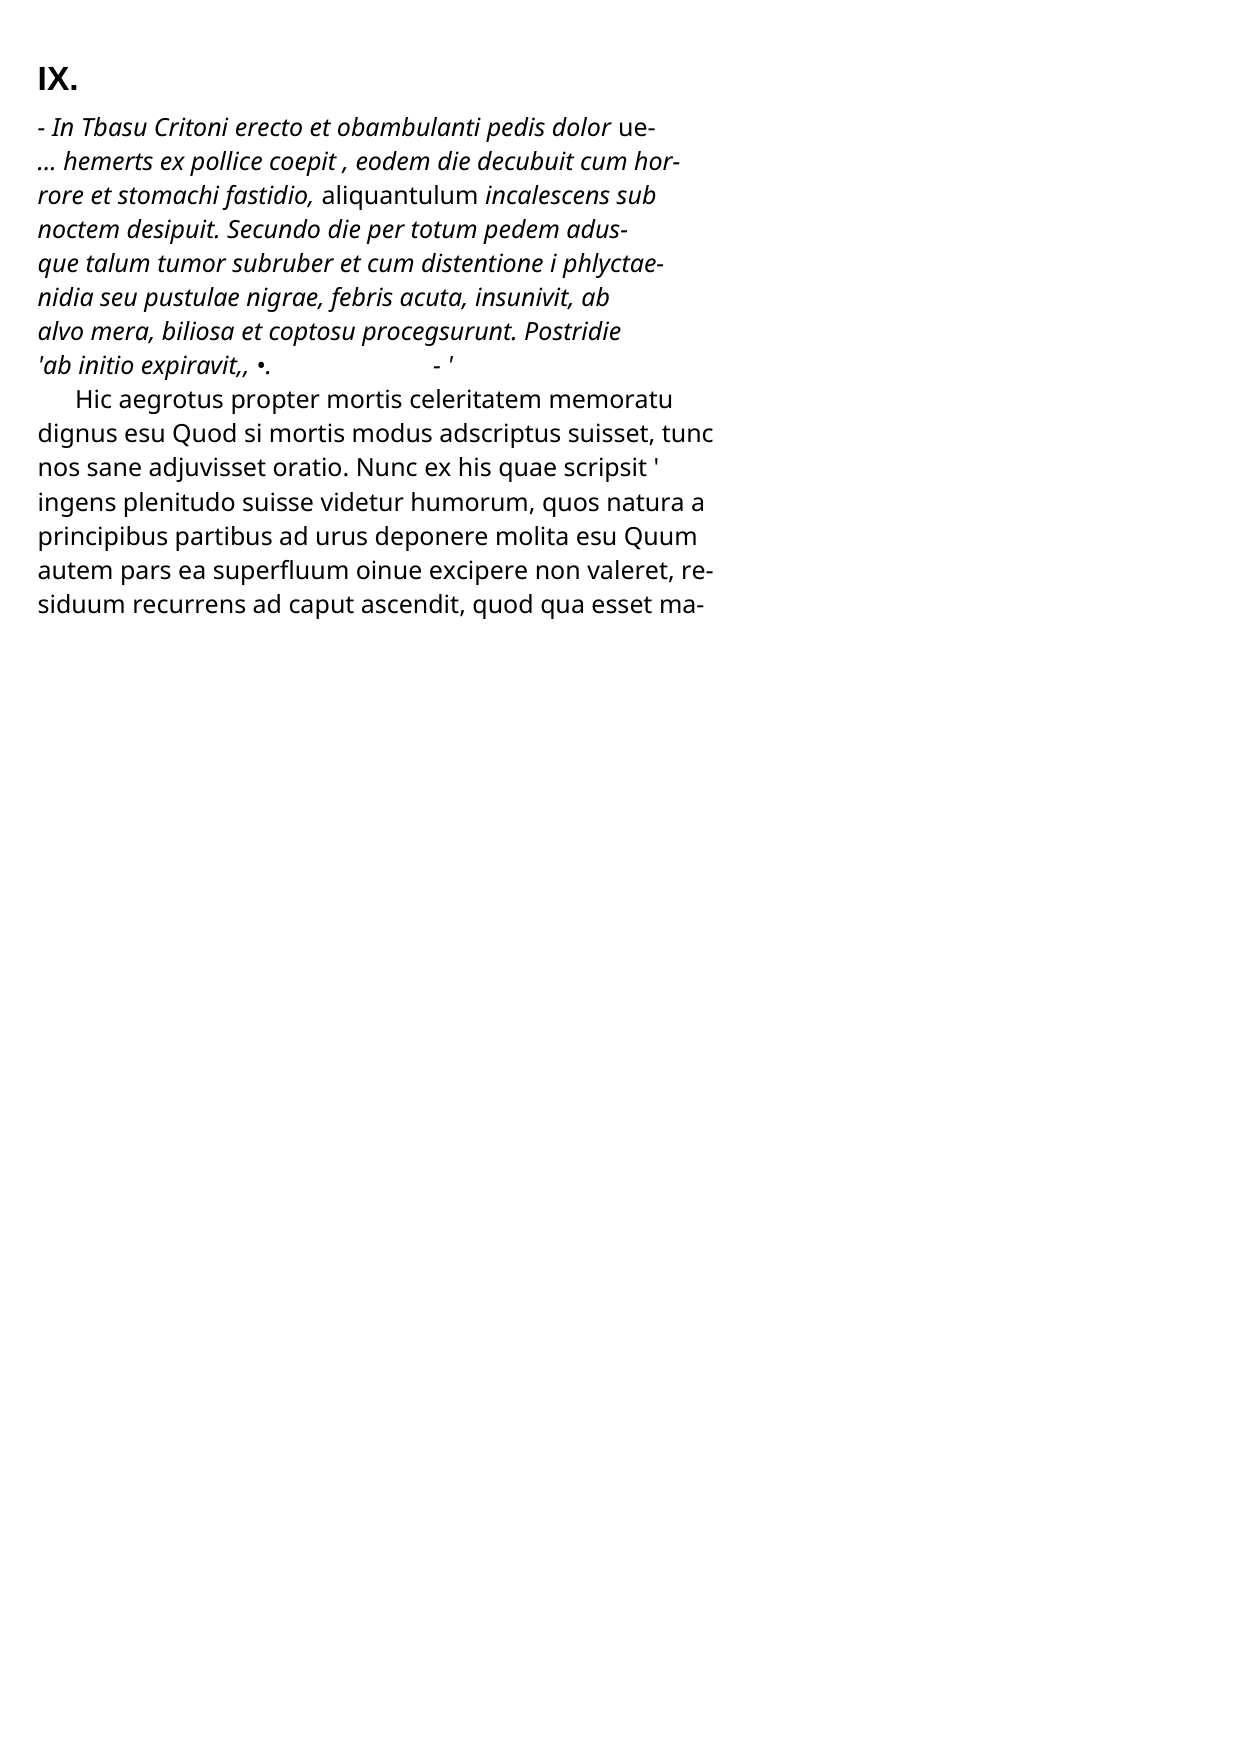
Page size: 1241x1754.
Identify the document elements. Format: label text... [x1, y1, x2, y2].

text Hic aegrotus propter mortis celeritatem memoratu dignus esu Quod si mortis modus adscriptus suisset, tunc nos sane adjuvisset oratio. Nunc ex his quae scripsit ' ingens plenitudo suisse videtur humorum, quos natura a principibus partibus ad urus deponere molita esu Quum autem pars ea superfluum oinue excipere non valeret, re- siduum recurrens ad caput ascendit, quod qua esset ma- [37, 382, 1203, 620]
text 'ab initio expiravit,, •. - ' [37, 348, 1203, 382]
text - In Tbasu Critoni erecto et obambulanti pedis dolor ue- ... hemerts ex pollice coepit , eodem die decubuit cum hor- rore et stomachi fastidio, aliquantulum incalescens sub noctem desipuit. Secundo die per totum pedem adus- que talum tumor subruber et cum distentione i phlyctae- nidia seu pustulae nigrae, febris acuta, insunivit, ab alvo mera, biliosa et coptosu procegsurunt. Postridie [37, 109, 1203, 348]
subtitle IX. [37, 58, 1203, 97]
